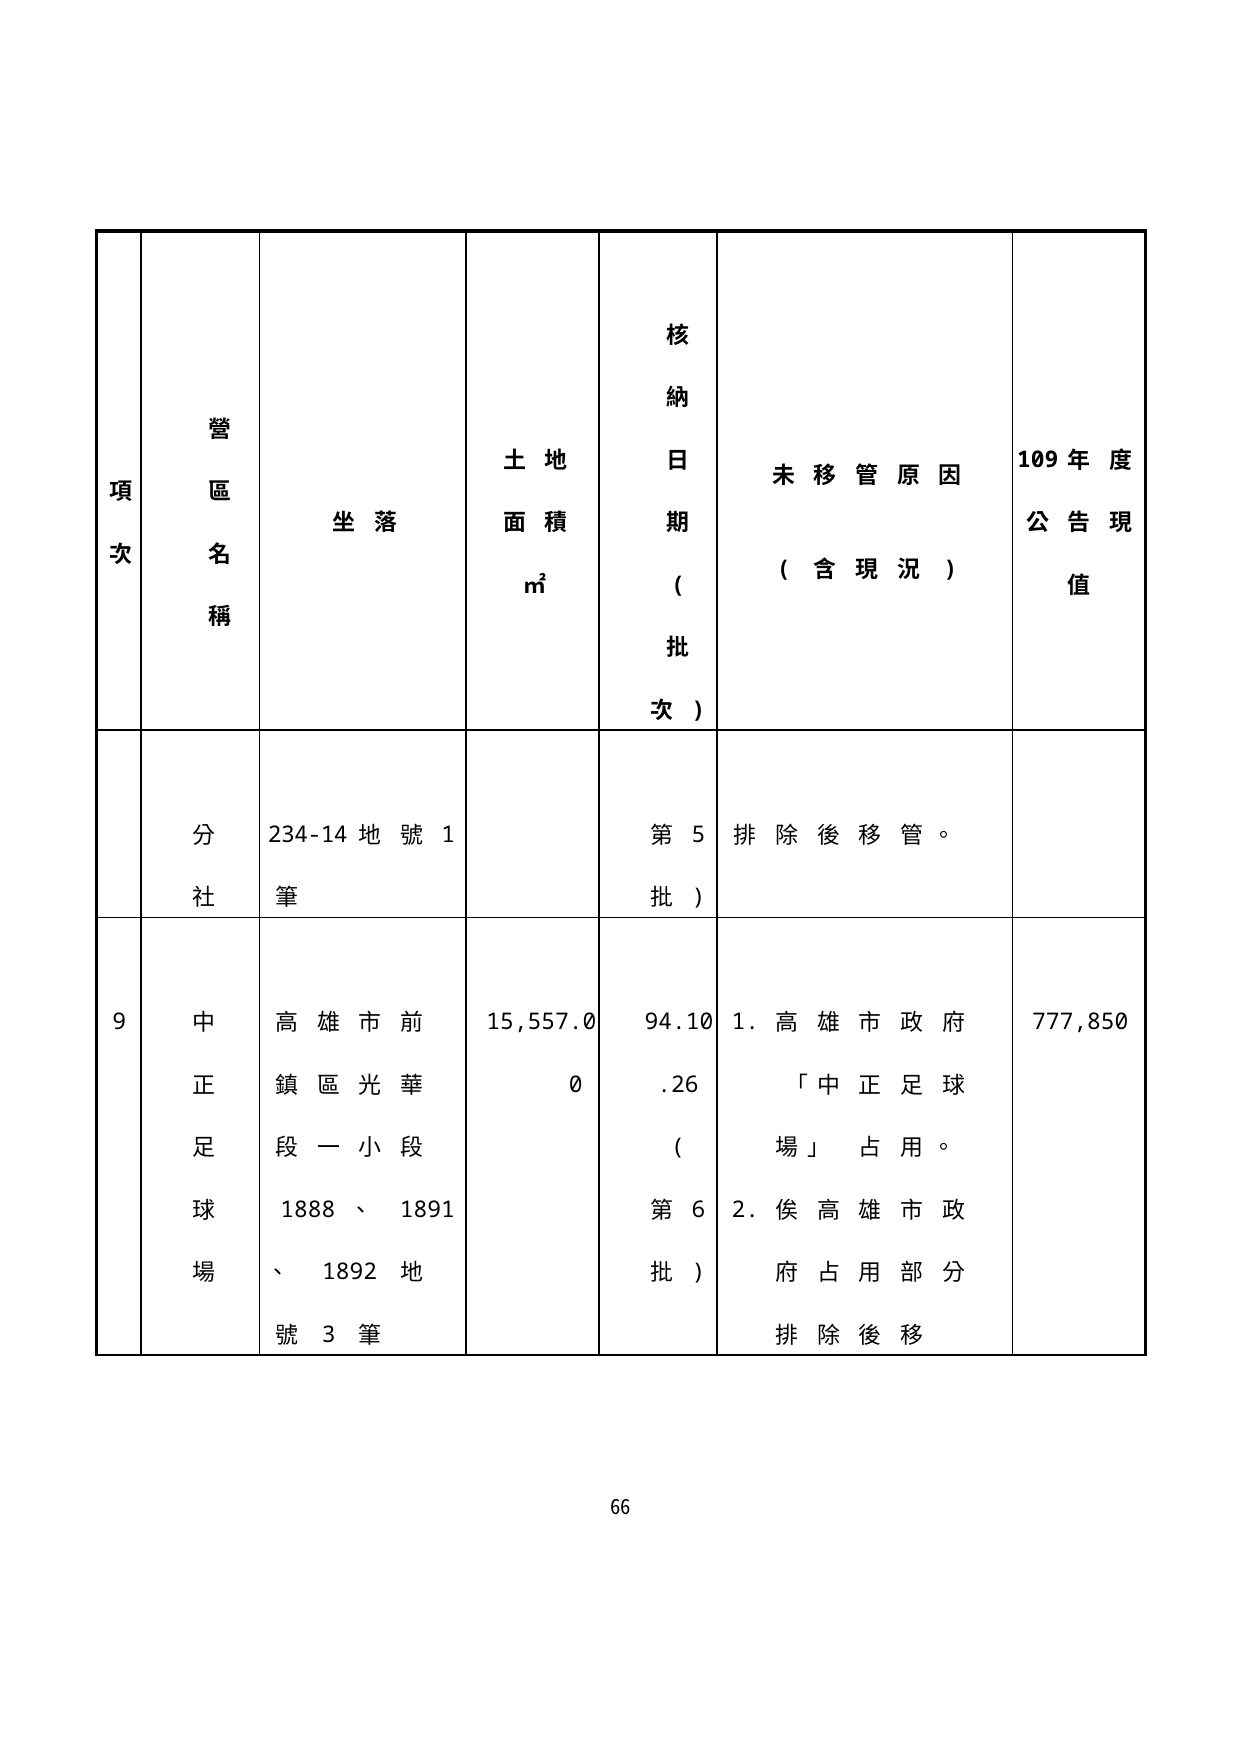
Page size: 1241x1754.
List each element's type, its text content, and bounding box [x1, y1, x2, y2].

table_cell [1013, 731, 1144, 917]
table_header 土地面積㎡ [467, 233, 598, 729]
table_cell 1.高雄市政府「中正足球場」占用。 2.俟高雄市政府占用部分排除後移 [718, 918, 1012, 1354]
table_header 109年度 公告現值 [1013, 233, 1144, 729]
table_cell 排除後移管。 [718, 731, 1012, 917]
table_header 項次 [98, 233, 140, 729]
table_cell 第5批) [600, 731, 716, 917]
table_cell 9 [98, 918, 140, 1354]
table_cell 777,850 [1013, 918, 1144, 1354]
table_cell 高雄市前鎮區光華段一小段1888、1891、1892地號3筆 [260, 918, 465, 1354]
table_cell 15,557.00 [467, 918, 598, 1354]
table_header 核納日期 (批次) [600, 233, 716, 729]
table_cell [467, 731, 598, 917]
table_header 營區名稱 [142, 233, 259, 729]
table_header 坐落 [260, 233, 465, 729]
table_cell [98, 731, 140, 917]
table_cell 分社 [142, 731, 259, 917]
table_cell 中正足球場 [142, 918, 259, 1354]
table_cell 94.10.26 (第6批) [600, 918, 716, 1354]
table_cell 234-14地號1筆 [260, 731, 465, 917]
table_header 未移管原因 (含現況) [718, 233, 1012, 729]
